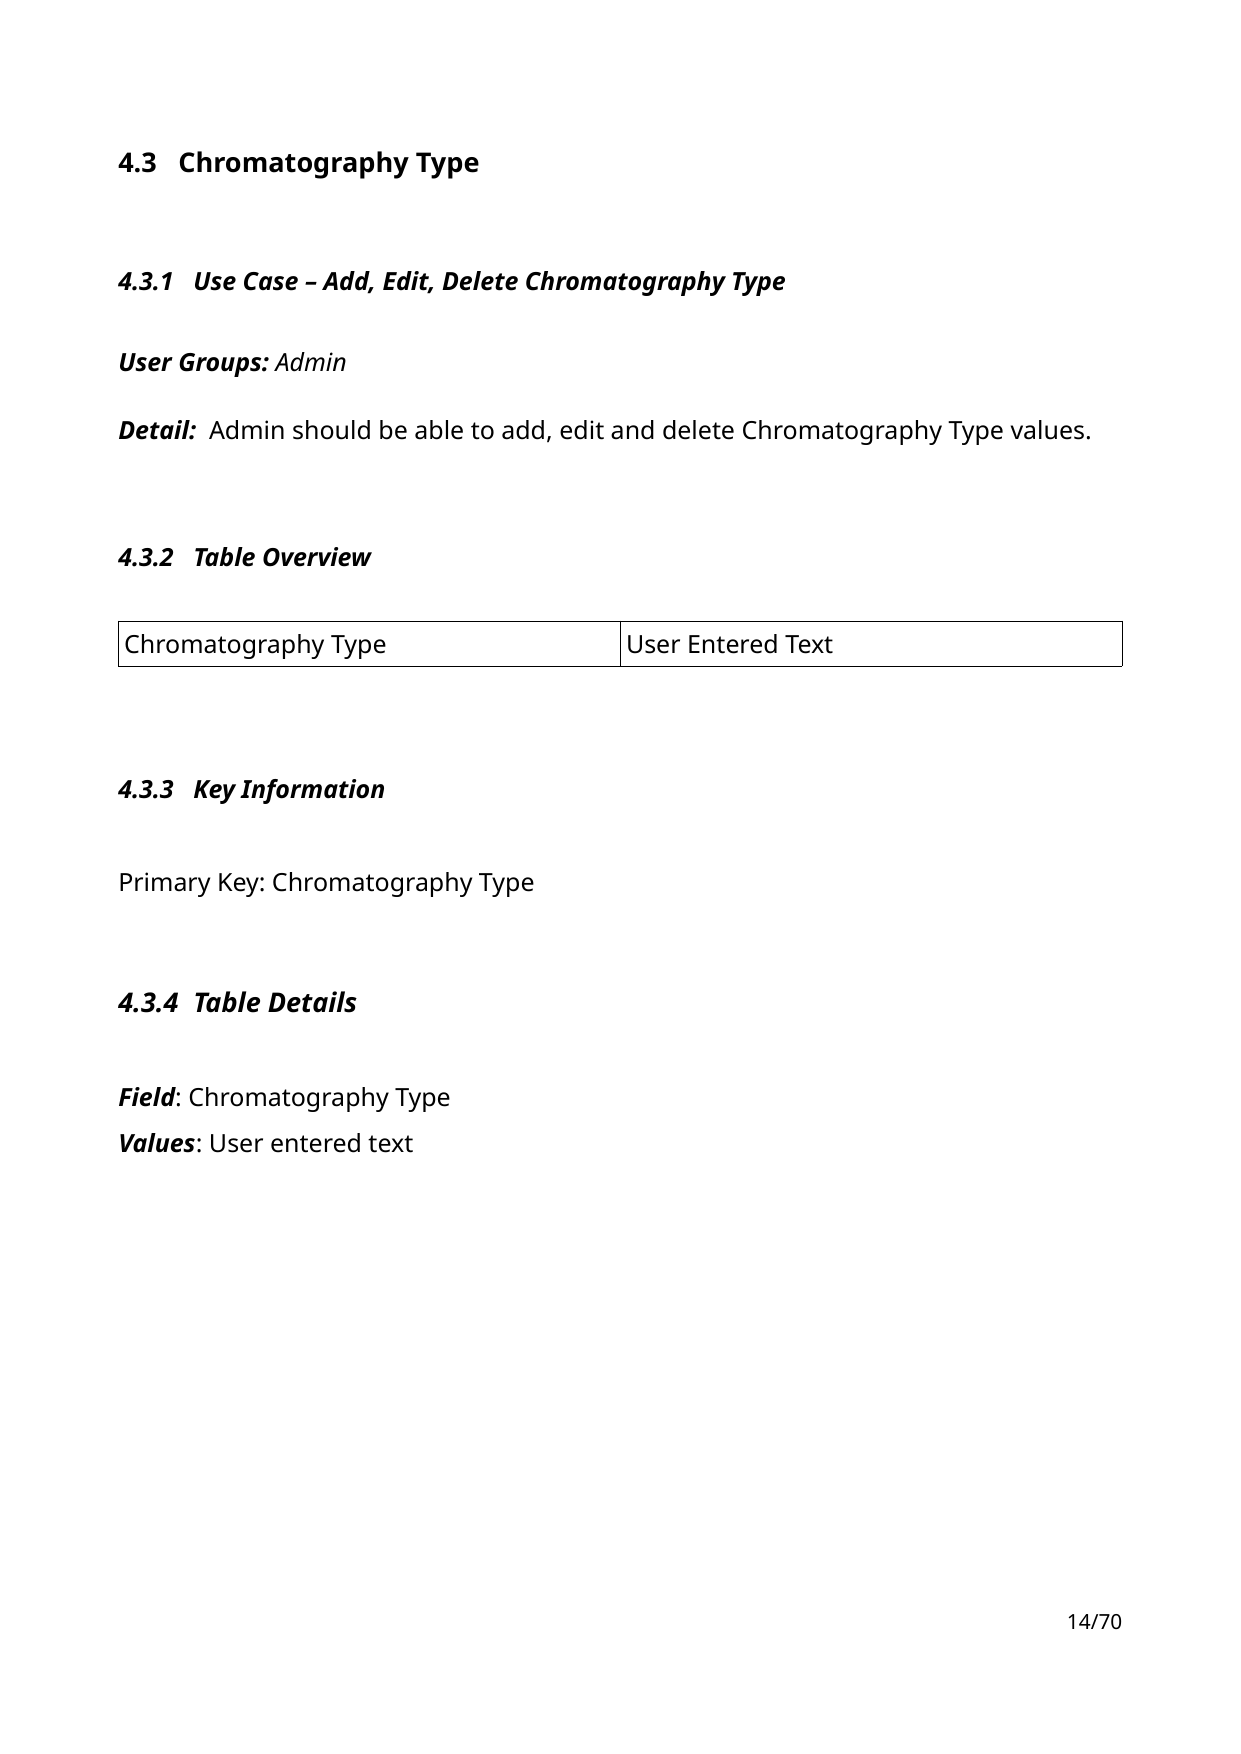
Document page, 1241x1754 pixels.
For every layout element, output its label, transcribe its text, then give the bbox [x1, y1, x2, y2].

text User Groups: Admin [118, 345, 1122, 379]
subtitle Use Case – Add, Edit, Delete Chromatography Type [118, 264, 1122, 298]
text Field: Chromatography Type [118, 1079, 1122, 1113]
table_header User Entered Text [621, 622, 1122, 666]
text Values: User entered text [118, 1126, 1122, 1160]
text Primary Key: Chromatography Type [118, 865, 1122, 899]
table_header Chromatography Type [119, 622, 620, 666]
text Detail: Admin should be able to add, edit and delete Chromatography Type values. [118, 413, 1122, 447]
subtitle Chromatography Type [118, 143, 1122, 180]
subtitle Table Overview [118, 540, 1122, 574]
subtitle Table Details [118, 983, 1122, 1020]
subtitle Key Information [118, 772, 1122, 806]
